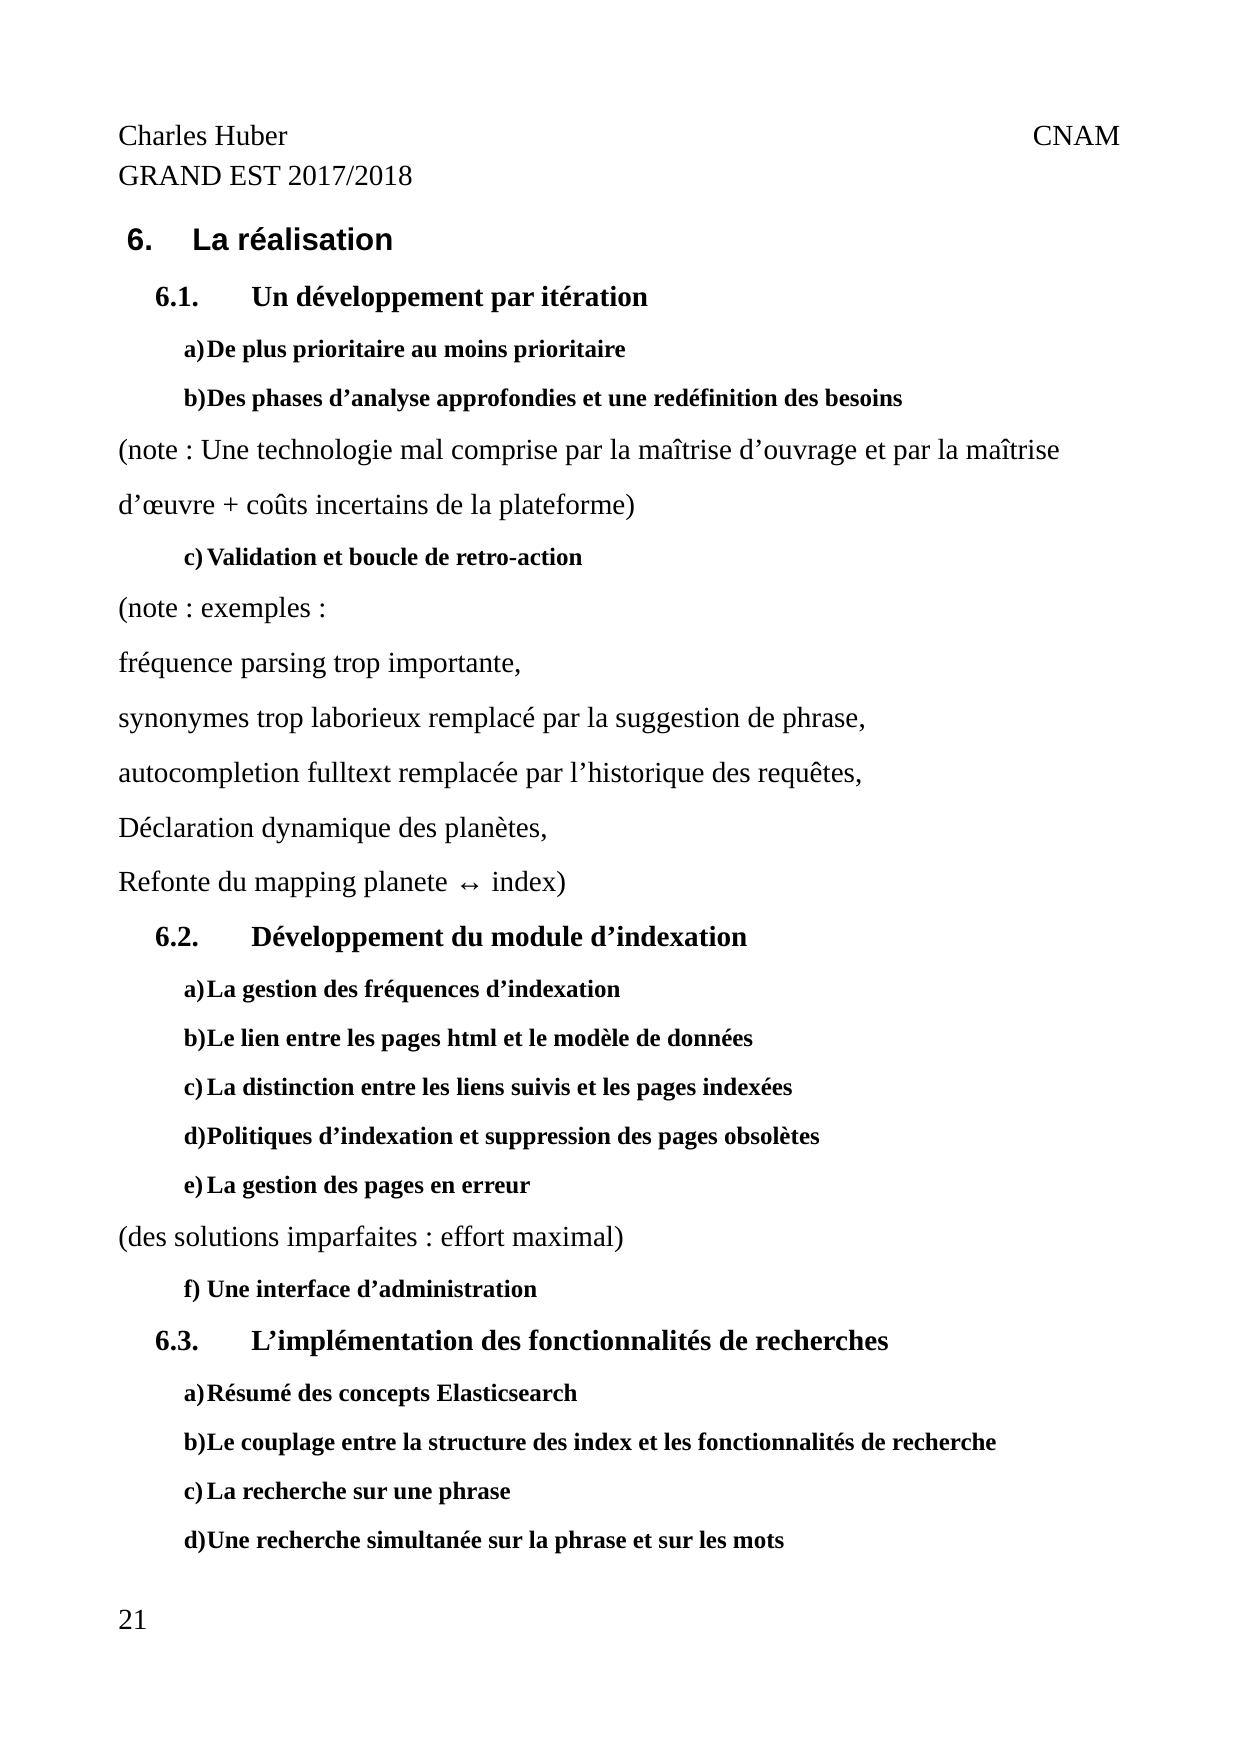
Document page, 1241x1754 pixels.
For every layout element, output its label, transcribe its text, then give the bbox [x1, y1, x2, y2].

text autocompletion fulltext remplacée par l’historique des requêtes, [118, 755, 1122, 788]
subtitle L’implémentation des fonctionnalités de recherches [148, 1323, 1122, 1357]
subtitle Une interface d’administration [177, 1274, 1122, 1303]
subtitle Une recherche simultanée sur la phrase et sur les mots [177, 1525, 1122, 1554]
text Déclaration dynamique des planètes, [118, 810, 1122, 843]
subtitle Des phases d’analyse approfondies et une redéfinition des besoins [177, 383, 1122, 412]
subtitle La gestion des pages en erreur [177, 1170, 1122, 1199]
text fréquence parsing trop importante, [118, 645, 1122, 679]
subtitle Développement du module d’indexation [148, 919, 1122, 953]
subtitle La recherche sur une phrase [177, 1476, 1122, 1505]
text (des solutions imparfaites : effort maximal) [118, 1219, 1122, 1253]
text Refonte du mapping planete ↔ index) [118, 864, 1122, 898]
subtitle De plus prioritaire au moins prioritaire [177, 334, 1122, 363]
text d’œuvre + coûts incertains de la plateforme) [118, 487, 1122, 520]
subtitle Le lien entre les pages html et le modèle de données [177, 1023, 1122, 1052]
text (note : exemples : [118, 591, 1122, 624]
subtitle Politiques d’indexation et suppression des pages obsolètes [177, 1121, 1122, 1150]
text (note : Une technologie mal comprise par la maîtrise d’ouvrage et par la maîtrise [118, 432, 1122, 466]
subtitle La gestion des fréquences d’indexation [177, 974, 1122, 1003]
subtitle La réalisation [118, 221, 1122, 257]
subtitle Le couplage entre la structure des index et les fonctionnalités de recherche [177, 1427, 1122, 1456]
subtitle La distinction entre les liens suivis et les pages indexées [177, 1072, 1122, 1101]
text synonymes trop laborieux remplacé par la suggestion de phrase, [118, 700, 1122, 734]
subtitle Validation et boucle de retro-action [177, 542, 1122, 570]
subtitle Résumé des concepts Elasticsearch [177, 1378, 1122, 1407]
subtitle Un développement par itération [148, 279, 1122, 313]
